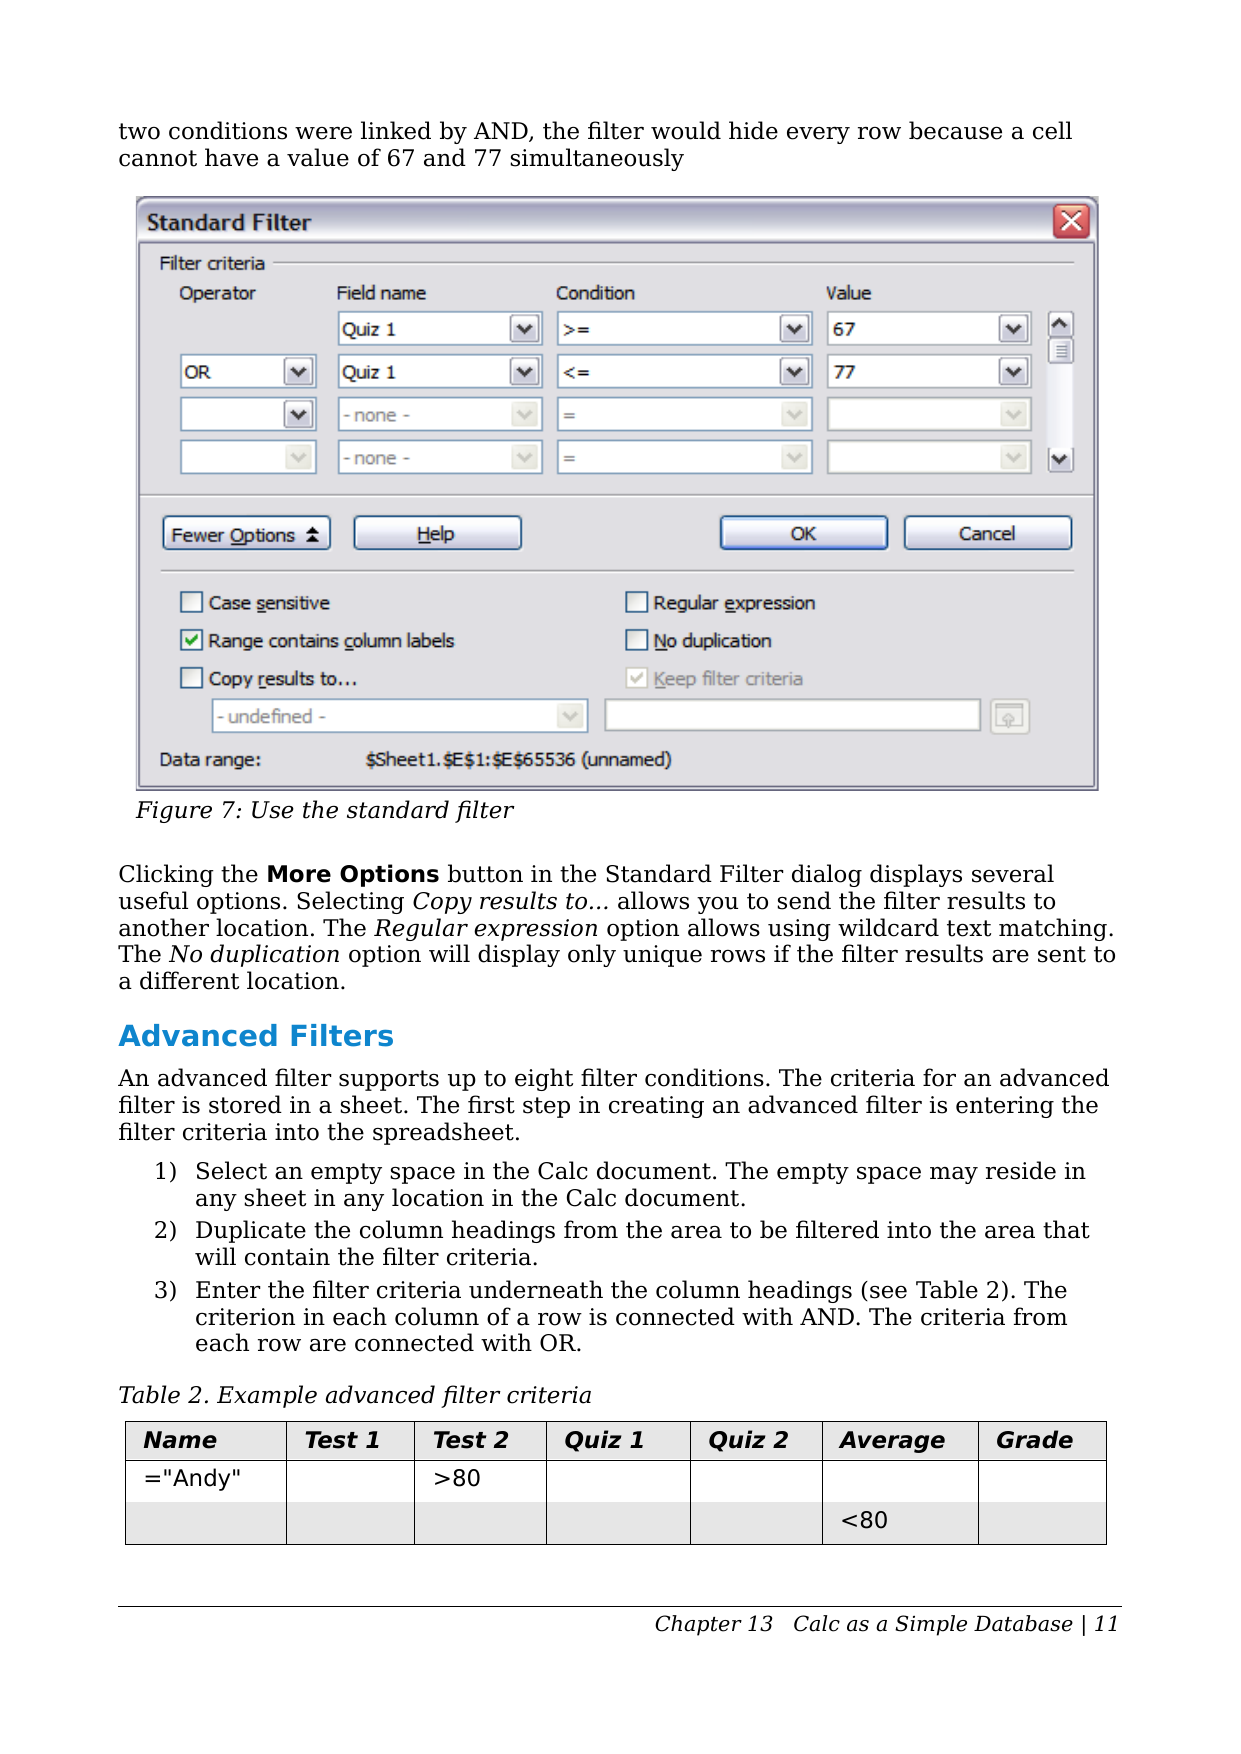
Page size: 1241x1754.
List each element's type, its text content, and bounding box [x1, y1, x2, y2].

text An advanced filter supports up to eight filter conditions. The criteria for an advanced filter is stored in a sheet. The first step in creating an advanced filter is entering the filter criteria into the spreadsheet. [118, 1066, 1122, 1146]
table_header Test 1 [287, 1422, 414, 1459]
text Table 2. Example advanced filter criteria [118, 1382, 1122, 1409]
table_cell <80 [823, 1502, 978, 1544]
table_cell [547, 1502, 690, 1544]
table_cell >80 [415, 1461, 546, 1502]
table_header Name [126, 1422, 286, 1459]
table_header Test 2 [415, 1422, 546, 1459]
table_cell [691, 1461, 822, 1502]
table_cell ="Andy" [126, 1461, 286, 1502]
table_header Average [823, 1422, 978, 1459]
picture [135, 196, 1099, 791]
subtitle Advanced Filters [118, 1019, 1122, 1053]
text Figure 7: Use the standard filter [136, 797, 1104, 824]
table_cell [979, 1502, 1106, 1544]
table_cell [691, 1502, 822, 1544]
table_header Quiz 2 [691, 1422, 822, 1459]
table_cell [979, 1461, 1106, 1502]
list Duplicate the column headings from the area to be filtered into the area that will contain the filter criteria. [177, 1218, 1122, 1271]
table_cell [287, 1461, 414, 1502]
table_cell [126, 1502, 286, 1544]
table_cell [823, 1461, 978, 1502]
list Select an empty space in the Calc document. The empty space may reside in any sheet in any location in the Calc document. [177, 1158, 1122, 1211]
text two conditions were linked by AND, the filter would hide every row because a cell cannot have a value of 67 and 77 simultaneously [118, 118, 1122, 171]
table_header Quiz 1 [547, 1422, 690, 1459]
table_cell [287, 1502, 414, 1544]
table_cell [415, 1502, 546, 1544]
table_header Grade [979, 1422, 1106, 1459]
text Clicking the More Options button in the Standard Filter dialog displays several useful options. Selecting Copy results to... allows you to send the filter results to another location. The Regular expression option allows using wildcard text matching. The No duplication option will display only unique rows if the filter results are sent to a different location. [118, 862, 1122, 995]
table_cell [547, 1461, 690, 1502]
list Enter the filter criteria underneath the column headings (see Table 2). The criterion in each column of a row is connected with AND. The criteria from each row are connected with OR. [177, 1277, 1122, 1357]
